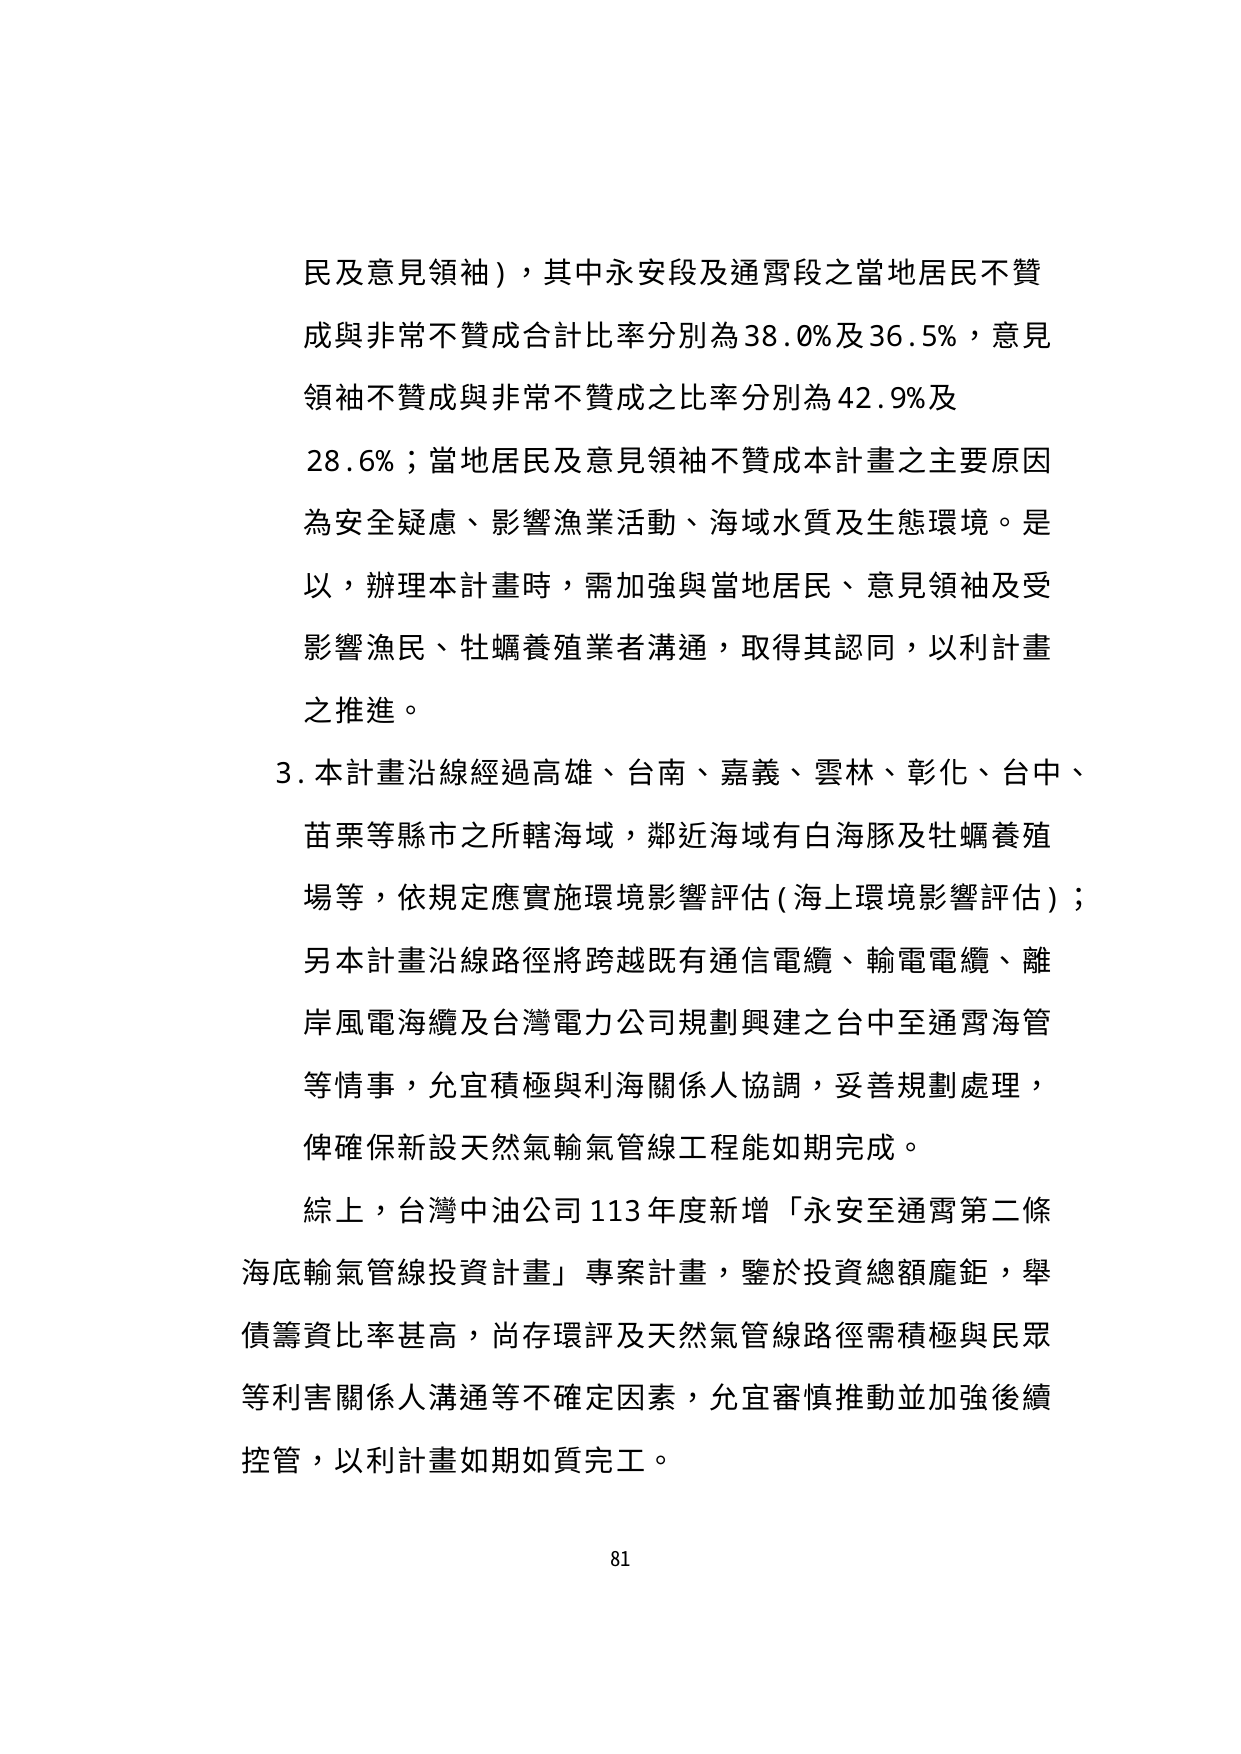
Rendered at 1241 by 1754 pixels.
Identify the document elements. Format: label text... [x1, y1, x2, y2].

text 綜上，台灣中油公司113年度新增「永安至通霄第二條海底輸氣管線投資計畫」專案計畫，鑒於投資總額龐鉅，舉債籌資比率甚高，尚存環評及天然氣管線路徑需積極與民眾等利害關係人溝通等不確定因素，允宜審慎推動並加強後續控管，以利計畫如期如質完工。 [236, 1167, 1063, 1479]
text 3.本計畫沿線經過高雄、台南、嘉義、雲林、彰化、台中、苗栗等縣市之所轄海域，鄰近海域有白海豚及牡蠣養殖場等，依規定應實施環境影響評估(海上環境影響評估)；另本計畫沿線路徑將跨越既有通信電纜、輸電電纜、離岸風電海纜及台灣電力公司規劃興建之台中至通霄海管等情事，允宜積極與利海關係人協調，妥善規劃處理，俾確保新設天然氣輸氣管線工程能如期完成。 [266, 729, 1063, 1167]
text 民及意見領袖)，其中永安段及通霄段之當地居民不贊成與非常不贊成合計比率分別為38.0%及36.5%，意見領袖不贊成與非常不贊成之比率分別為42.9%及28.6%；當地居民及意見領袖不贊成本計畫之主要原因為安全疑慮、影響漁業活動、海域水質及生態環境。是以，辦理本計畫時，需加強與當地居民、意見領袖及受影響漁民、牡蠣養殖業者溝通，取得其認同，以利計畫之推進。 [266, 229, 1063, 729]
